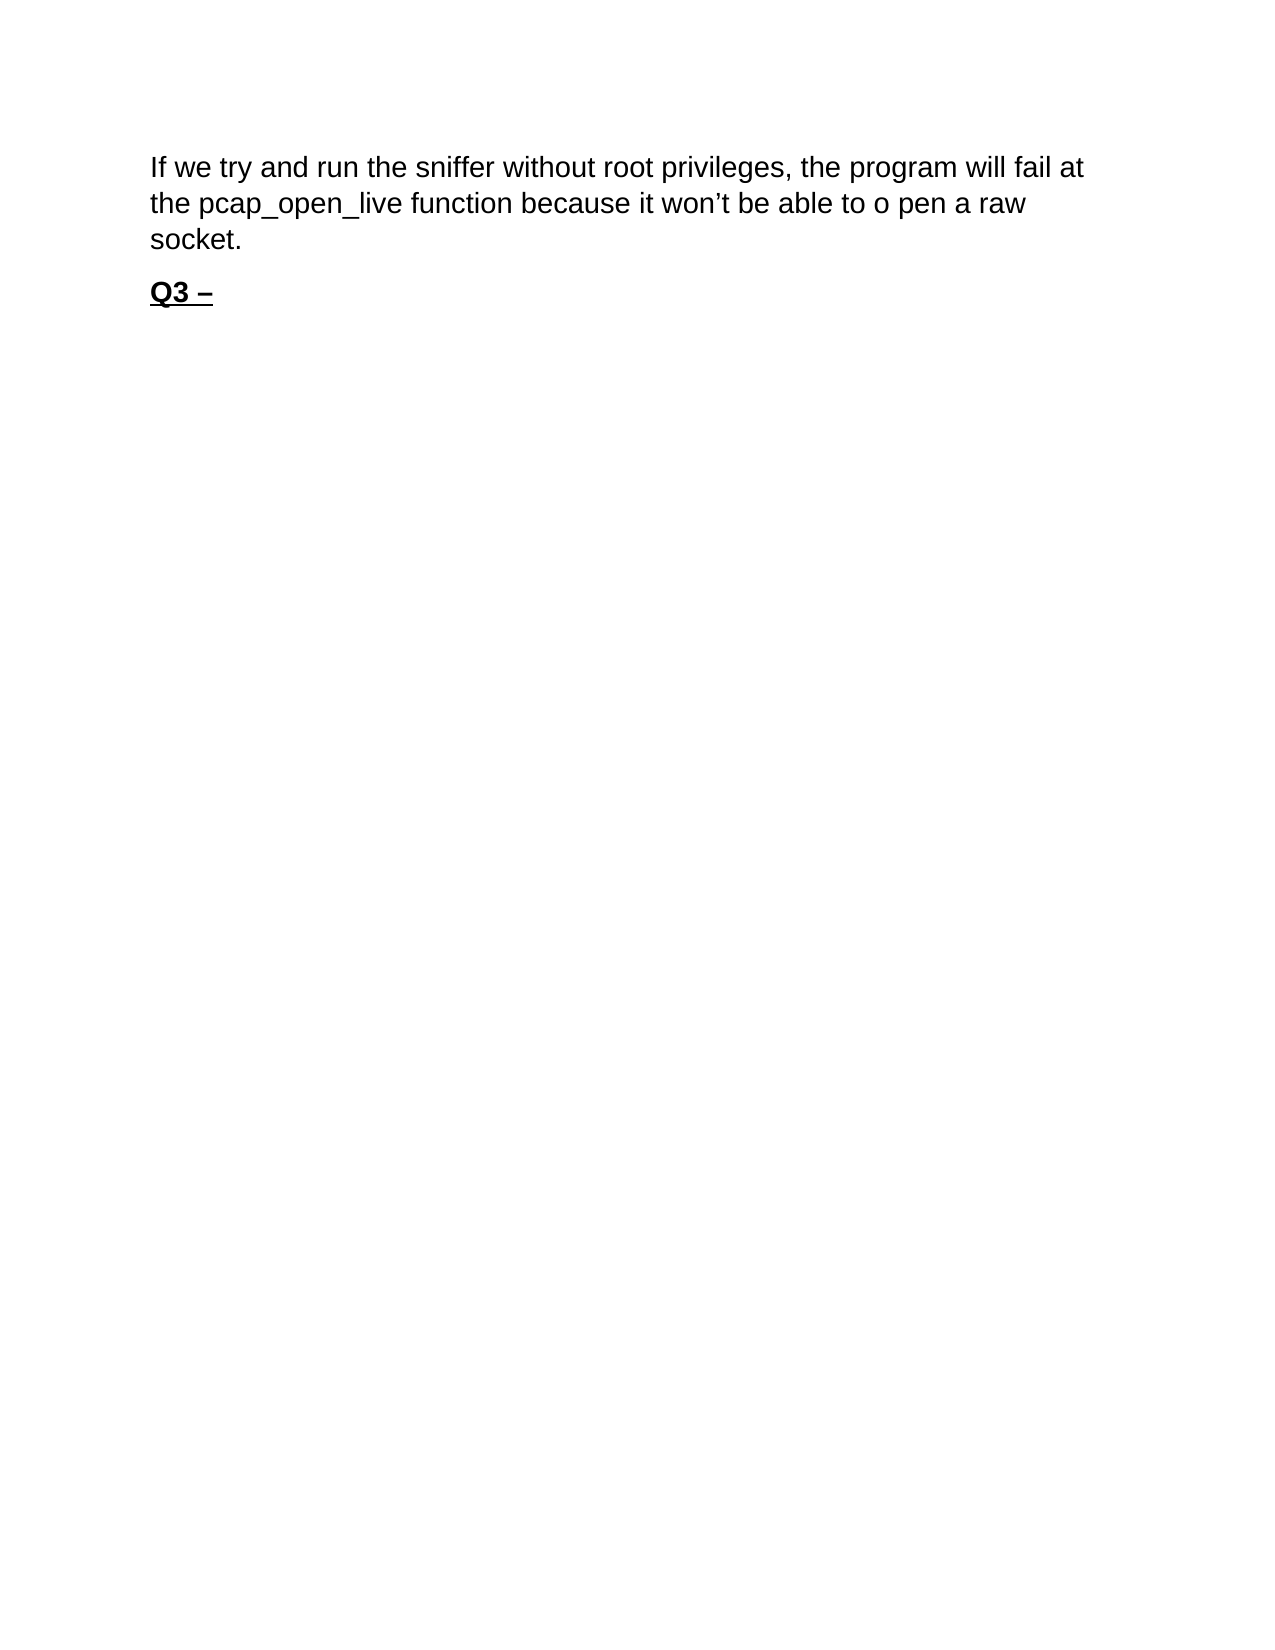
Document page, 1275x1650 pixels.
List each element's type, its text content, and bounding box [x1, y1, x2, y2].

text If we try and run the sniffer without root privileges, the program will fail at the pcap_open_live function because it won’t be able to o pen a raw socket. [150, 150, 1125, 256]
text Q3 – [150, 275, 1125, 309]
